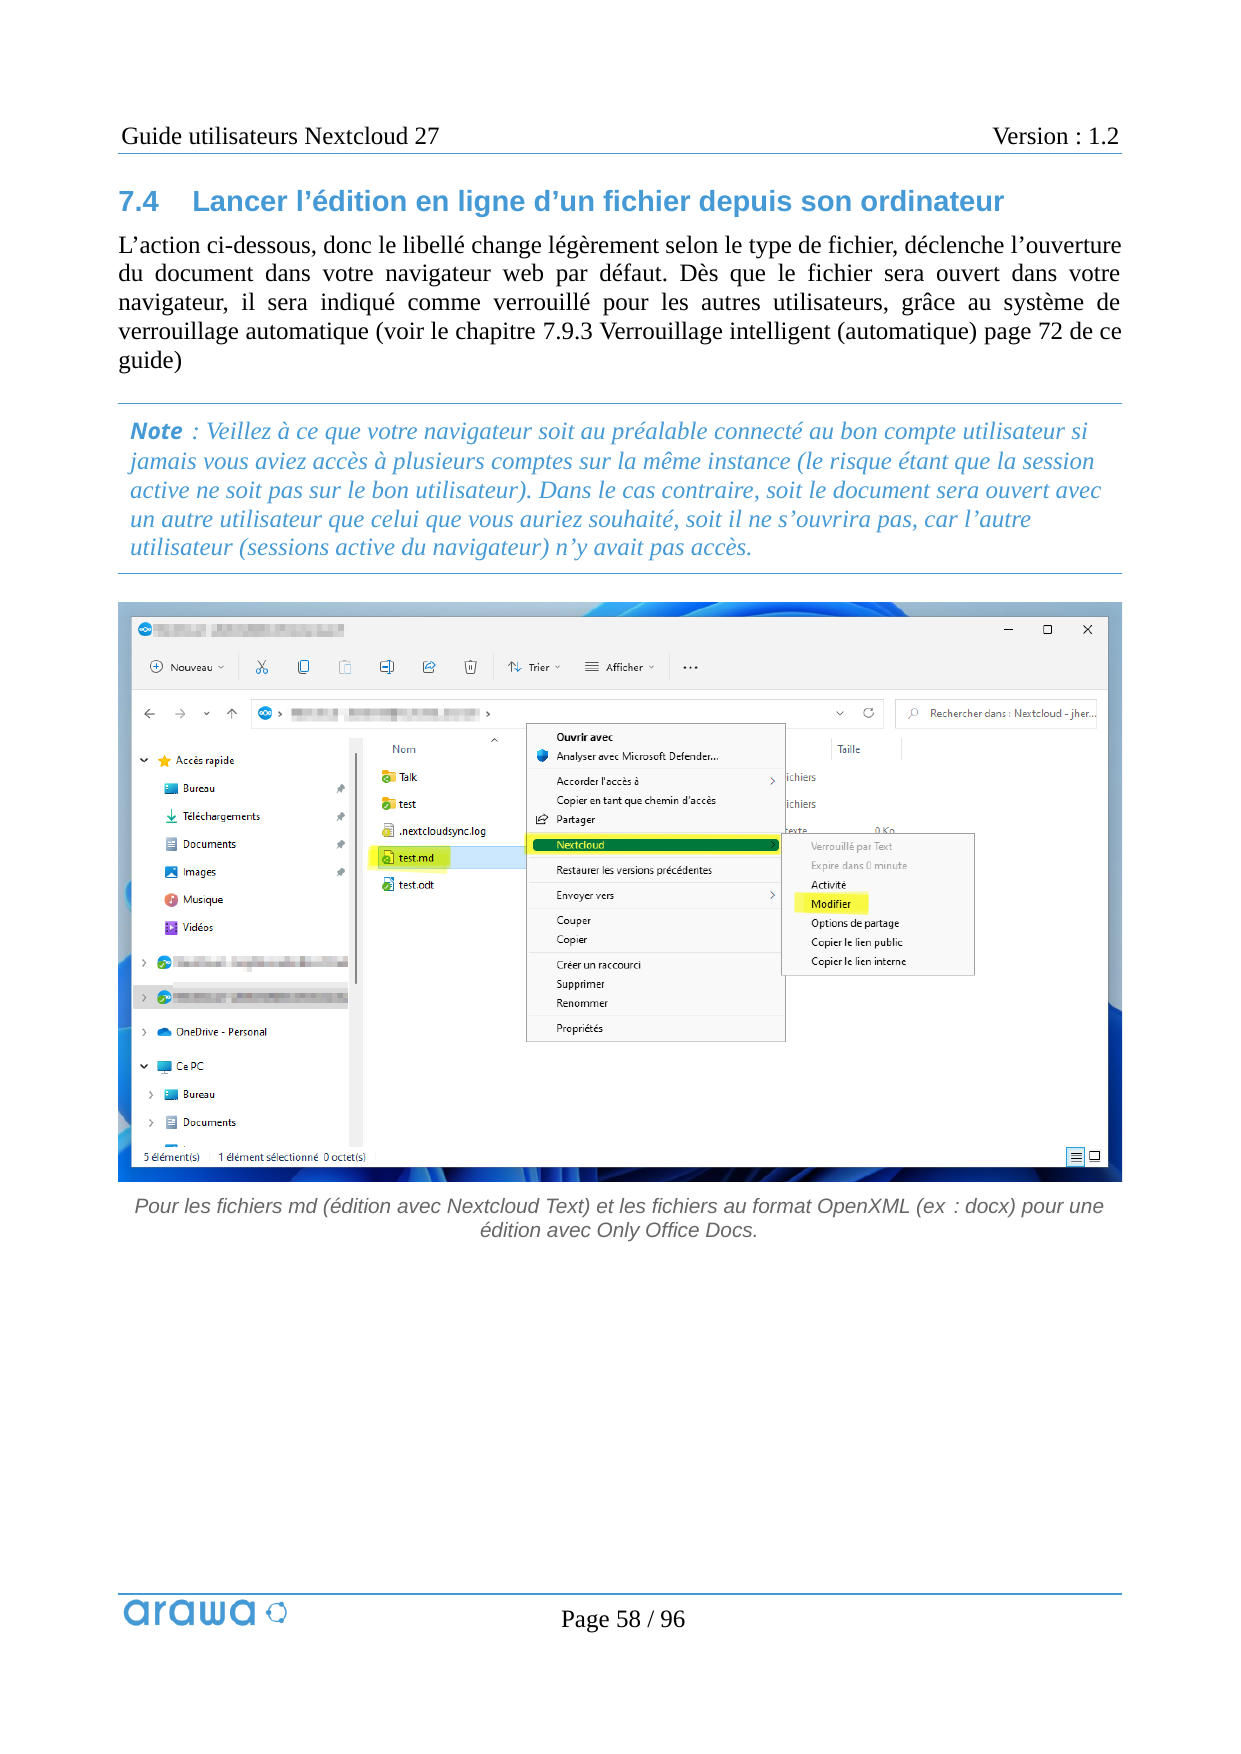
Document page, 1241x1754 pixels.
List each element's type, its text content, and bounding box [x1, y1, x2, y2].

picture [118, 602, 1123, 1182]
subtitle Lancer l’édition en ligne d’un fichier depuis son ordinateur [118, 184, 1122, 217]
text Pour les fichiers md (édition avec Nextcloud Text) et les fichiers au format OpenXML (ex : docx) pour une édition avec Only Office Docs. [118, 1194, 1122, 1242]
picture [121, 1597, 290, 1628]
text Note : Veillez à ce que votre navigateur soit au préalable connecté au bon compte utilisateur si jamais vous aviez accès à plusieurs comptes sur la même instance (le risque étant que la session active ne soit pas sur le bon utilisateur). Dans le cas contraire, soit le document sera ouvert avec un autre utilisateur que celui que vous auriez souhaité, soit il ne s’ouvrira pas, car l’autre utilisateur (sessions active du navigateur) n’y avait pas accès. [118, 404, 1122, 573]
text L’action ci-dessous, donc le libellé change légèrement selon le type de fichier, déclenche l’ouverture du document dans votre navigateur web par défaut. Dès que le fichier sera ouvert dans votre navigateur, il sera indiqué comme verrouillé pour les autres utilisateurs, grâce au système de verrouillage automatique (voir le chapitre 7.9.3 Verrouillage intelligent (automatique) page 72 de ce guide) [118, 230, 1122, 373]
